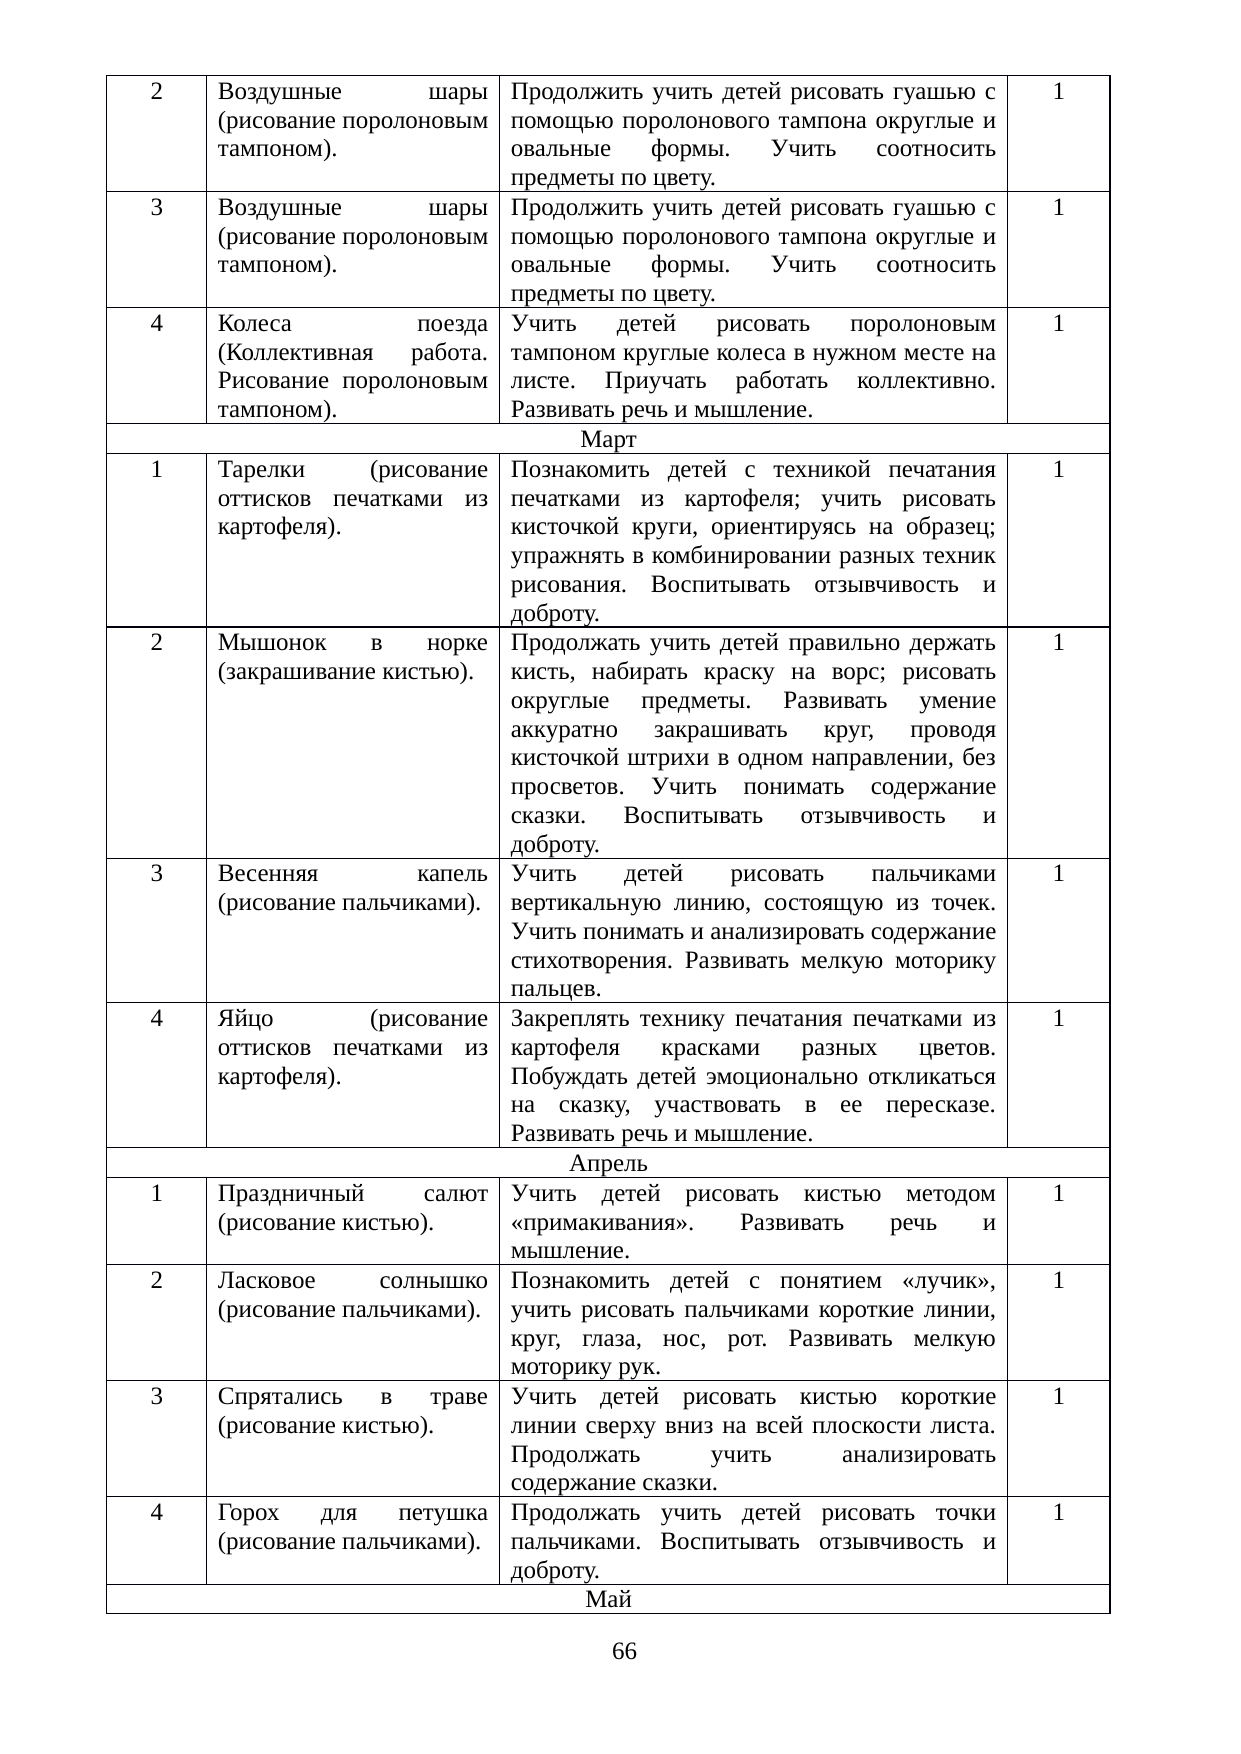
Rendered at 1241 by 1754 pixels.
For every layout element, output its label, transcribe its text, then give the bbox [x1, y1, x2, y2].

table_cell 1 [1008, 1265, 1109, 1380]
table_cell Воздушные шары (рисование поролоновым тампоном). [207, 192, 499, 307]
table_cell Март [107, 424, 1109, 453]
table_cell Праздничный салют (рисование кистью). [207, 1178, 499, 1264]
table_cell Мышонок в норке (закрашивание кистью). [207, 628, 499, 857]
table_cell 1 [1008, 1178, 1109, 1264]
table_cell 1 [107, 454, 206, 626]
table_cell 1 [1008, 1497, 1109, 1583]
table_cell Продолжить учить детей рисовать гуашью с помощью поролонового тампона округлые и овальные формы. Учить соотносить предметы по цвету. [500, 192, 1007, 307]
table_cell 3 [107, 192, 206, 307]
table_cell Горох для петушка (рисование пальчиками). [207, 1497, 499, 1583]
table_cell Яйцо (рисование оттисков печатками из картофеля). [207, 1003, 499, 1147]
table_cell 4 [107, 1497, 206, 1583]
table_cell Учить детей рисовать поролоновым тампоном круглые колеса в нужном месте на листе. Приучать работать коллективно. Развивать речь и мышление. [500, 308, 1007, 423]
table_cell 1 [1008, 192, 1109, 307]
table_cell Учить детей рисовать пальчиками вертикальную линию, состоящую из точек. Учить понимать и анализировать содержание стихотворения. Развивать мелкую моторику пальцев. [500, 859, 1007, 1002]
table_cell 4 [107, 1003, 206, 1147]
table_cell 1 [107, 1178, 206, 1264]
table_cell Воздушные шары (рисование поролоновым тампоном). [207, 76, 499, 191]
table_cell 1 [1008, 628, 1109, 857]
table_cell Весенняя капель (рисование пальчиками). [207, 859, 499, 1002]
table_cell Май [107, 1585, 1109, 1613]
table_cell Спрятались в траве (рисование кистью). [207, 1381, 499, 1496]
table_cell 2 [107, 76, 206, 191]
table_cell Колеса поезда (Коллективная работа. Рисование поролоновым тампоном). [207, 308, 499, 423]
table_cell Тарелки (рисование оттисков печатками из картофеля). [207, 454, 499, 626]
table_cell 4 [107, 308, 206, 423]
table_cell 2 [107, 1265, 206, 1380]
table_cell Закреплять технику печатания печатками из картофеля красками разных цветов. Побуждать детей эмоционально откликаться на сказку, участвовать в ее пересказе. Развивать речь и мышление. [500, 1003, 1007, 1147]
table_cell 1 [1008, 1381, 1109, 1496]
table_cell Апрель [107, 1148, 1109, 1177]
table_cell 3 [107, 1381, 206, 1496]
table_cell Продолжить учить детей рисовать гуашью с помощью поролонового тампона округлые и овальные формы. Учить соотносить предметы по цвету. [500, 76, 1007, 191]
table_cell Продолжать учить детей рисовать точки пальчиками. Воспитывать отзывчивость и доброту. [500, 1497, 1007, 1583]
table_cell Продолжать учить детей правильно держать кисть, набирать краску на ворс; рисовать округлые предметы. Развивать умение аккуратно закрашивать круг, проводя кисточкой штрихи в одном направлении, без просветов. Учить понимать содержание сказки. Воспитывать отзывчивость и доброту. [500, 628, 1007, 857]
table_cell 1 [1008, 308, 1109, 423]
table_cell 1 [1008, 76, 1109, 191]
table_cell Учить детей рисовать кистью методом «примакивания». Развивать речь и мышление. [500, 1178, 1007, 1264]
table_cell 1 [1008, 859, 1109, 1002]
table_cell 1 [1008, 1003, 1109, 1147]
table_cell 3 [107, 859, 206, 1002]
table_cell Учить детей рисовать кистью короткие линии сверху вниз на всей плоскости листа. Продолжать учить анализировать содержание сказки. [500, 1381, 1007, 1496]
table_cell 1 [1008, 454, 1109, 626]
table_cell Ласковое солнышко (рисование пальчиками). [207, 1265, 499, 1380]
table_cell Познакомить детей с понятием «лучик», учить рисовать пальчиками короткие линии, круг, глаза, нос, рот. Развивать мелкую моторику рук. [500, 1265, 1007, 1380]
table_cell Познакомить детей с техникой печатания печатками из картофеля; учить рисовать кисточкой круги, ориентируясь на образец; упражнять в комбинировании разных техник рисования. Воспитывать отзывчивость и доброту. [500, 454, 1007, 626]
table_cell 2 [107, 628, 206, 857]
